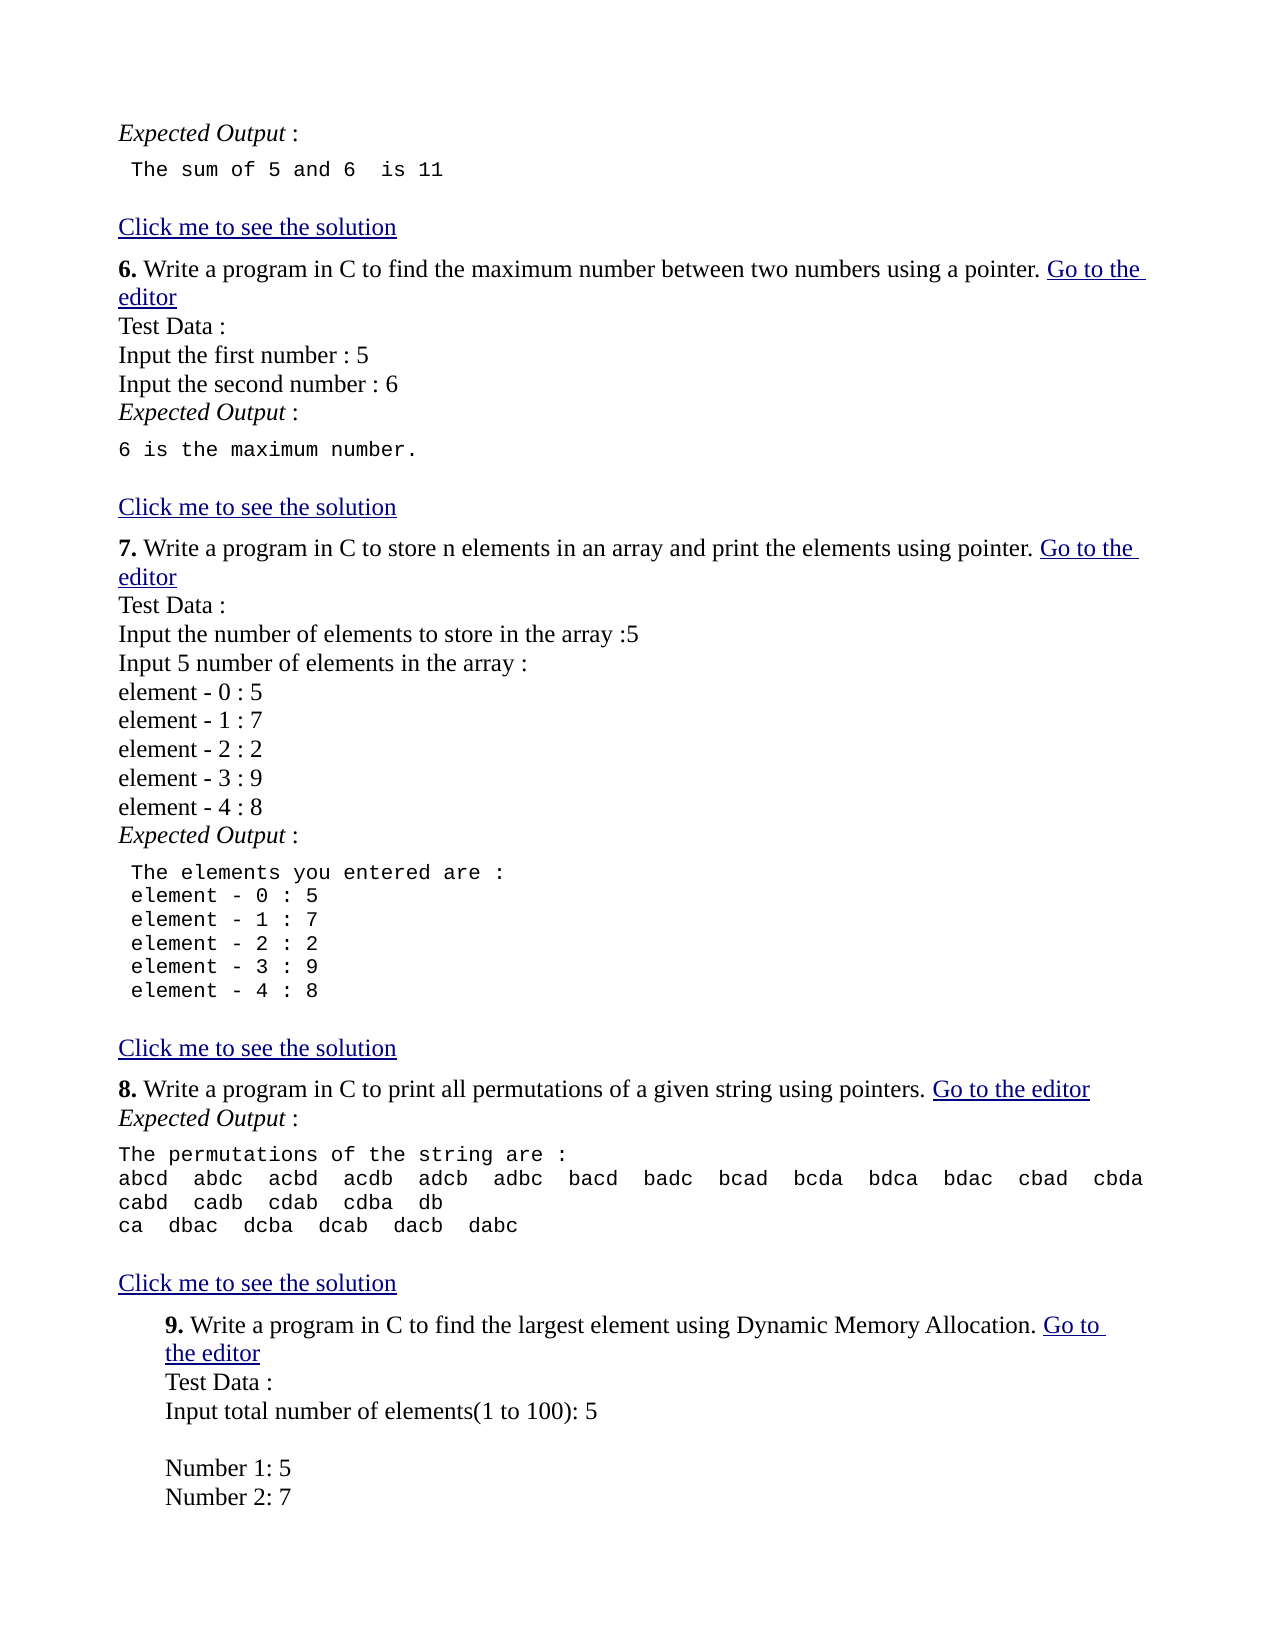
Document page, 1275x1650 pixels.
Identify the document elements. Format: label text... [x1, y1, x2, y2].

text 6. Write a program in C to find the maximum number between two numbers using a pointer. Go to the editor Test Data : Input the first number : 5 Input the second number : 6 Expected Output : [118, 254, 1157, 426]
text element - 3 : 9 [118, 956, 1157, 980]
text ca dbac dcba dcab dacb dabc [118, 1215, 1157, 1239]
text The elements you entered are : [118, 862, 1157, 886]
text element - 0 : 5 [118, 886, 1157, 909]
text The permutations of the string are : [118, 1144, 1157, 1168]
text 6 is the maximum number. [118, 439, 1157, 462]
text Click me to see the solution [118, 1033, 1157, 1062]
text element - 4 : 8 [118, 980, 1157, 1004]
text Expected Output : [118, 118, 1157, 147]
text abcd abdc acbd acdb adcb adbc bacd badc bcad bcda bdca bdac cbad cbda cabd cadb cdab cdba db [118, 1168, 1157, 1215]
text 8. Write a program in C to print all permutations of a given string using pointers. Go to the editor Expected Output : [118, 1074, 1157, 1132]
text Click me to see the solution [118, 212, 1157, 241]
text The sum of 5 and 6 is 11 [118, 159, 1157, 183]
text 9. Write a program in C to find the largest element using Dynamic Memory Allocation. Go to the editor Test Data : Input total number of elements(1 to 100): 5 Number 1: 5 Number 2: 7 [165, 1310, 1110, 1511]
text 7. Write a program in C to store n elements in an array and print the elements using pointer. Go to the editor Test Data : Input the number of elements to store in the array :5 Input 5 number of elements in the array : element - 0 : 5 element - 1 : 7 element - 2 : 2 element - 3 : 9 element - 4 : 8 Expected Output : [118, 533, 1157, 849]
text element - 2 : 2 [118, 933, 1157, 956]
text Click me to see the solution [118, 1268, 1157, 1297]
text element - 1 : 7 [118, 909, 1157, 933]
text Click me to see the solution [118, 492, 1157, 521]
